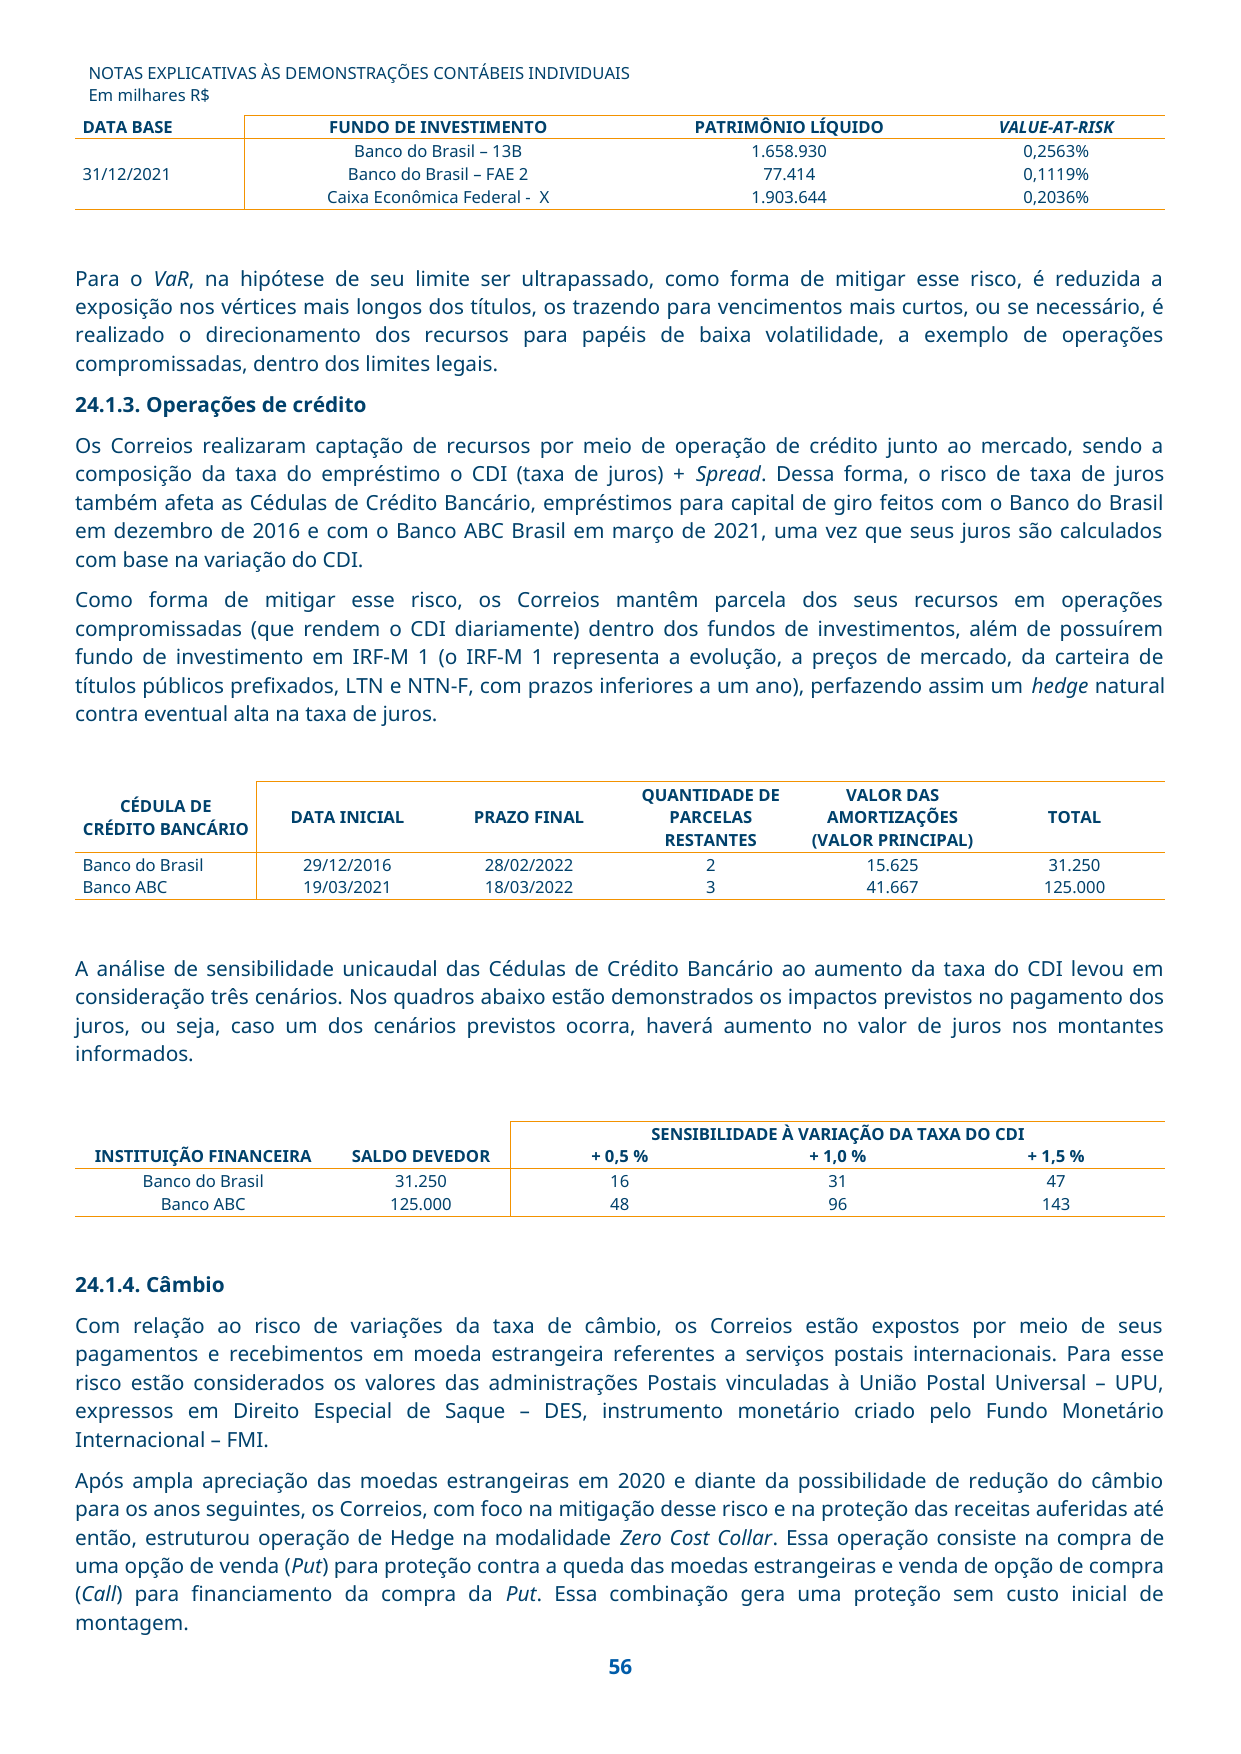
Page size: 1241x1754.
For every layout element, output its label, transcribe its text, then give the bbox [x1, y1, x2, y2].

table_cell 0,2036% [947, 186, 1165, 209]
list Operações de crédito [75, 390, 1165, 418]
table_cell 29/12/2016 [257, 853, 438, 876]
table_cell 125.000 [331, 1192, 510, 1216]
table_cell INSTITUIÇÃO FINANCEIRA [75, 1145, 331, 1168]
table_cell 41.667 [801, 876, 983, 899]
table_cell 18/03/2022 [438, 876, 620, 899]
table_cell 3 [620, 876, 801, 899]
table_cell 1.903.644 [631, 186, 947, 209]
table_cell 48 [511, 1192, 728, 1216]
table_cell 16 [511, 1169, 728, 1192]
table_cell 31.250 [984, 853, 1165, 876]
table_header SENSIBILIDADE À VARIAÇÃO DA TAXA DO CDI [529, 1122, 1147, 1145]
table_cell 1.658.930 [631, 139, 947, 162]
text A análise de sensibilidade unicaudal das Cédulas de Crédito Bancário ao aumento da taxa do CDI levou em consideração três cenários. Nos quadros abaixo estão demonstrados os impactos previstos no pagamento dos juros, ou seja, caso um dos cenários previstos ocorra, haverá aumento no valor de juros nos montantes informados. [75, 954, 1165, 1068]
table_cell 31.250 [331, 1169, 510, 1192]
table_cell 0,1119% [947, 162, 1165, 186]
table_header PRAZO FINAL [438, 782, 620, 852]
table_cell + 1,0 % [729, 1145, 947, 1168]
table_cell 2 [620, 853, 801, 876]
table_cell 15.625 [801, 853, 983, 876]
table_cell 77.414 [631, 162, 947, 186]
table_cell SALDO DEVEDOR [331, 1145, 510, 1168]
table_header VALOR DAS AMORTIZAÇÕES (VALOR PRINCIPAL) [801, 782, 983, 852]
table_cell [75, 186, 244, 209]
table_cell + 0,5 % [511, 1145, 728, 1168]
table_cell Banco ABC [75, 876, 256, 899]
table_cell Banco do Brasil – FAE 2 [245, 162, 631, 186]
table_cell Caixa Econômica Federal - X [245, 186, 631, 209]
table_cell 0,2563% [947, 139, 1165, 162]
table_header VALUE-AT-RISK [947, 116, 1165, 138]
text Para o VaR, na hipótese de seu limite ser ultrapassado, como forma de mitigar esse risco, é reduzida a exposição nos vértices mais longos dos títulos, os trazendo para vencimentos mais curtos, ou se necessário, é realizado o direcionamento dos recursos para papéis de baixa volatilidade, a exemplo de operações compromissadas, dentro dos limites legais. [75, 264, 1165, 377]
table_cell Banco do Brasil [75, 1169, 331, 1192]
text Após ampla apreciação das moedas estrangeiras em 2020 e diante da possibilidade de redução do câmbio para os anos seguintes, os Correios, com foco na mitigação desse risco e na proteção das receitas auferidas até então, estruturou operação de Hedge na modalidade Zero Cost Collar. Essa operação consiste na compra de uma opção de venda (Put) para proteção contra a queda das moedas estrangeiras e venda de opção de compra (Call) para financiamento da compra da Put. Essa combinação gera uma proteção sem custo inicial de montagem. [75, 1466, 1165, 1636]
table_header [511, 1122, 528, 1145]
table_cell 47 [947, 1169, 1165, 1192]
table_cell [75, 139, 244, 162]
table_header [1147, 1122, 1165, 1145]
table_cell Banco do Brasil [75, 853, 256, 876]
table_cell 96 [729, 1192, 947, 1216]
list Câmbio [75, 1270, 1165, 1298]
text Com relação ao risco de variações da taxa de câmbio, os Correios estão expostos por meio de seus pagamentos e recebimentos em moeda estrangeira referentes a serviços postais internacionais. Para esse risco estão considerados os valores das administrações Postais vinculadas à União Postal Universal – UPU, expressos em Direito Especial de Saque – DES, instrumento monetário criado pelo Fundo Monetário Internacional – FMI. [75, 1311, 1165, 1453]
table_cell Banco ABC [75, 1192, 331, 1216]
text Como forma de mitigar esse risco, os Correios mantêm parcela dos seus recursos em operações compromissadas (que rendem o CDI diariamente) dentro dos fundos de investimentos, além de possuírem fundo de investimento em IRF-M 1 (o IRF-M 1 representa a evolução, a preços de mercado, da carteira de títulos públicos prefixados, LTN e NTN-F, com prazos inferiores a um ano), perfazendo assim um hedge natural contra eventual alta na taxa de juros. [75, 586, 1165, 728]
table_header QUANTIDADE DE PARCELAS RESTANTES [620, 782, 801, 852]
table_cell 31/12/2021 [75, 162, 244, 186]
table_header DATA INICIAL [257, 782, 438, 852]
table_header [293, 1121, 510, 1145]
table_header FUNDO DE INVESTIMENTO [245, 116, 631, 138]
table_header [75, 1121, 293, 1145]
table_header DATA BASE [75, 115, 244, 138]
table_cell 31 [729, 1169, 947, 1192]
table_header TOTAL [984, 782, 1165, 852]
table_header PATRIMÔNIO LÍQUIDO [631, 116, 947, 138]
table_cell 125.000 [984, 876, 1165, 899]
table_cell + 1,5 % [947, 1145, 1165, 1168]
table_cell 19/03/2021 [257, 876, 438, 899]
table_cell 28/02/2022 [438, 853, 620, 876]
table_cell 143 [947, 1192, 1165, 1216]
table_cell Banco do Brasil – 13B [245, 139, 631, 162]
text Os Correios realizaram captação de recursos por meio de operação de crédito junto ao mercado, sendo a composição da taxa do empréstimo o CDI (taxa de juros) + Spread. Dessa forma, o risco de taxa de juros também afeta as Cédulas de Crédito Bancário, empréstimos para capital de giro feitos com o Banco do Brasil em dezembro de 2016 e com o Banco ABC Brasil em março de 2021, uma vez que seus juros são calculados com base na variação do CDI. [75, 431, 1165, 573]
table_header CÉDULA DE CRÉDITO BANCÁRIO [75, 781, 256, 852]
